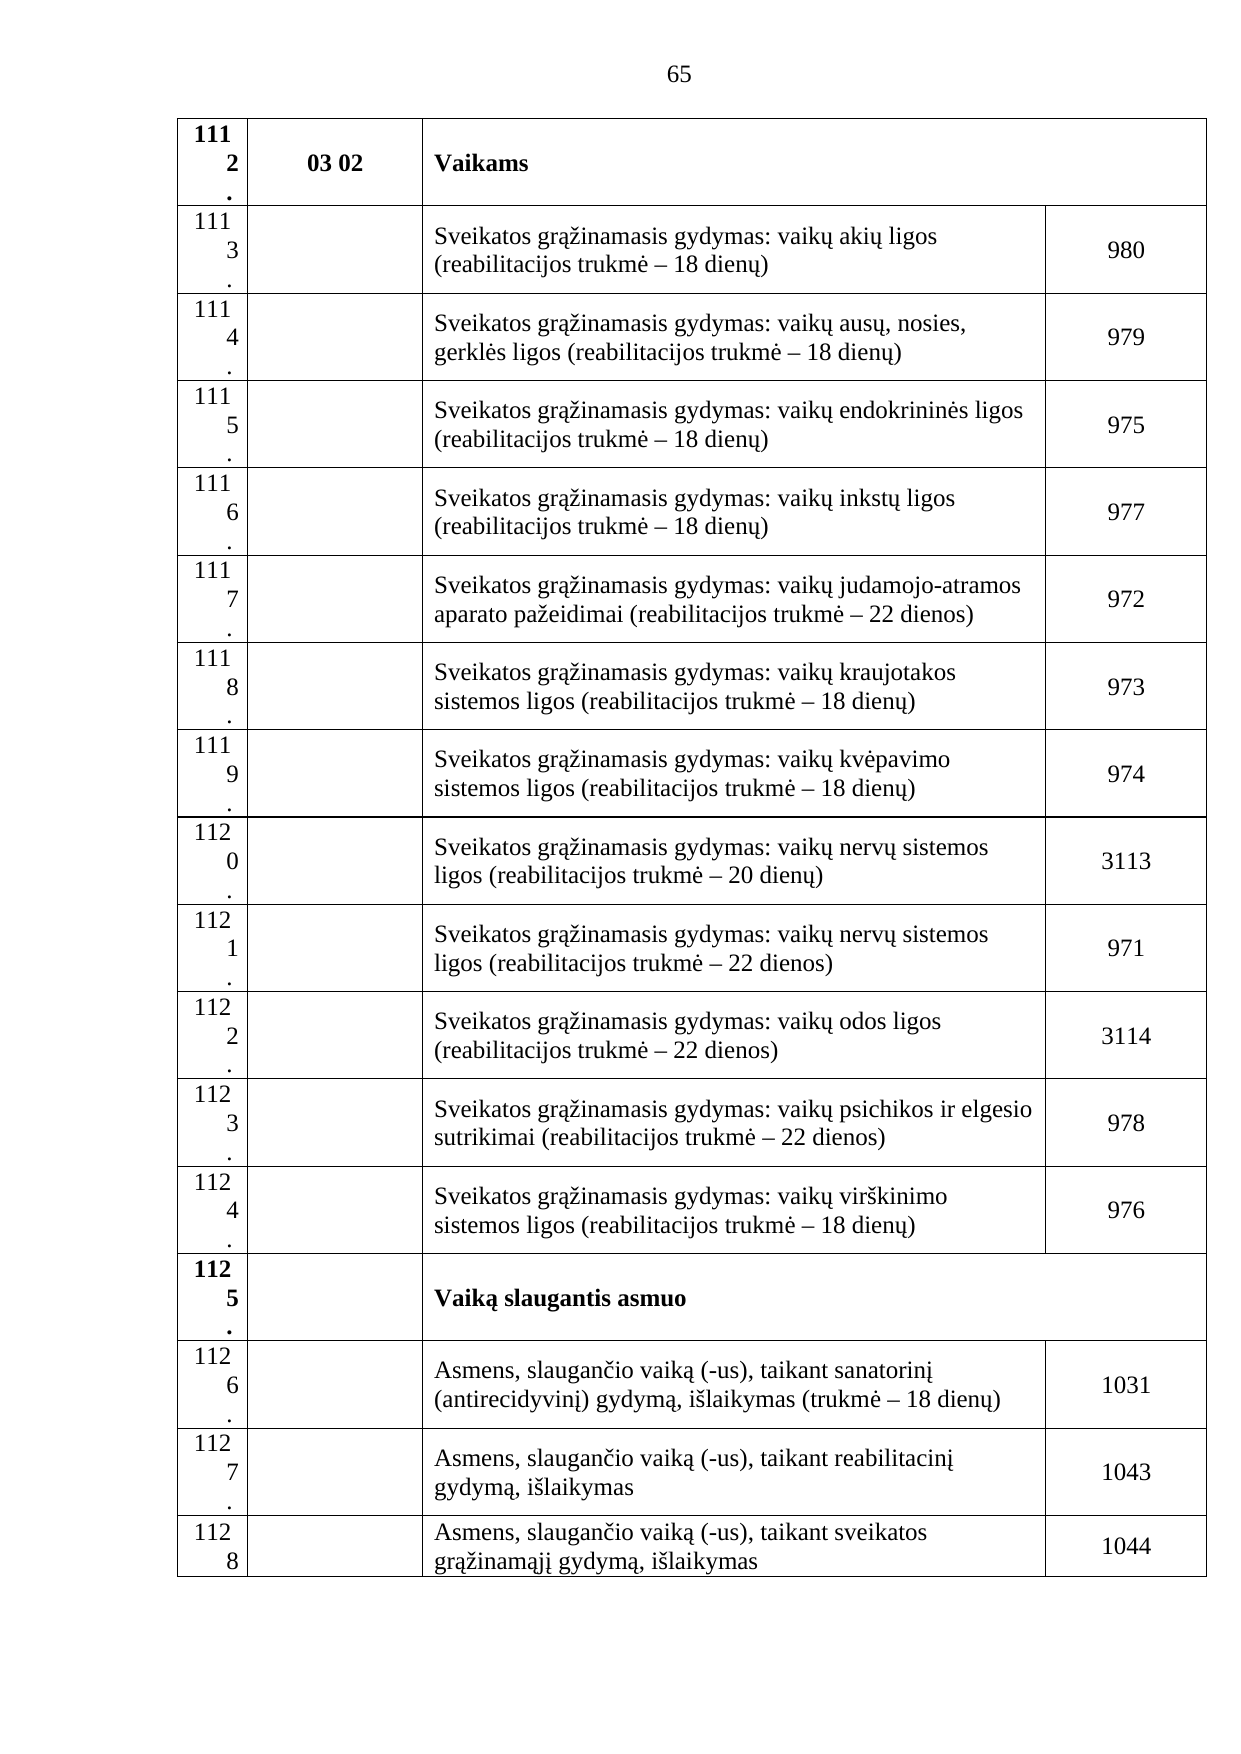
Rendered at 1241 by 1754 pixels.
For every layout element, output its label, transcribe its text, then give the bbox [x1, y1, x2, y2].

table_cell Sveikatos grąžinamasis gydymas: vaikų ausų, nosies, gerklės ligos (reabilitacijos trukmė – 18 dienų) [423, 294, 1045, 380]
table_cell Sveikatos grąžinamasis gydymas: vaikų akių ligos (reabilitacijos trukmė – 18 dienų) [423, 206, 1045, 293]
table_cell 1127. [178, 1429, 247, 1515]
table_cell 974 [1046, 730, 1206, 816]
table_cell 1031 [1046, 1341, 1206, 1427]
table_cell 1114. [178, 294, 247, 380]
table_cell 1118. [178, 643, 247, 729]
table_cell 1125. [178, 1254, 247, 1340]
table_cell 976 [1046, 1167, 1206, 1253]
table_cell 1112. [178, 119, 247, 205]
table_cell Sveikatos grąžinamasis gydymas: vaikų kvėpavimo sistemos ligos (reabilitacijos trukmė – 18 dienų) [423, 730, 1045, 816]
table_cell [248, 556, 422, 642]
table_cell 977 [1046, 468, 1206, 554]
table_cell 1119. [178, 730, 247, 816]
table_cell Sveikatos grąžinamasis gydymas: vaikų endokrininės ligos (reabilitacijos trukmė – 18 dienų) [423, 381, 1045, 467]
table_cell 1121. [178, 905, 247, 991]
table_cell 1122. [178, 992, 247, 1078]
table_cell [248, 1429, 422, 1515]
table_cell 1124. [178, 1167, 247, 1253]
table_cell [248, 1079, 422, 1166]
table_cell 979 [1046, 294, 1206, 380]
table_cell Sveikatos grąžinamasis gydymas: vaikų nervų sistemos ligos (reabilitacijos trukmė – 20 dienų) [423, 818, 1045, 904]
table_cell 980 [1046, 206, 1206, 293]
table_cell 1126. [178, 1341, 247, 1427]
table_cell 972 [1046, 556, 1206, 642]
table_cell Sveikatos grąžinamasis gydymas: vaikų inkstų ligos (reabilitacijos trukmė – 18 dienų) [423, 468, 1045, 554]
table_cell [248, 1516, 422, 1576]
table_cell Sveikatos grąžinamasis gydymas: vaikų judamojo-atramos aparato pažeidimai (reabilitacijos trukmė – 22 dienos) [423, 556, 1045, 642]
table_cell [248, 1254, 422, 1340]
table_cell [248, 294, 422, 380]
table_cell Sveikatos grąžinamasis gydymas: vaikų odos ligos (reabilitacijos trukmė – 22 dienos) [423, 992, 1045, 1078]
table_cell 1115. [178, 381, 247, 467]
table_cell Vaiką slaugantis asmuo [423, 1254, 1206, 1340]
table_cell [248, 1341, 422, 1427]
table_cell [248, 1167, 422, 1253]
table_cell 03 02 [248, 119, 422, 205]
table_cell 975 [1046, 381, 1206, 467]
table_cell [248, 992, 422, 1078]
table_cell 1120. [178, 818, 247, 904]
table_cell Asmens, slaugančio vaiką (-us), taikant reabilitacinį gydymą, išlaikymas [423, 1429, 1045, 1515]
table_cell [248, 468, 422, 554]
table_cell Sveikatos grąžinamasis gydymas: vaikų kraujotakos sistemos ligos (reabilitacijos trukmė – 18 dienų) [423, 643, 1045, 729]
table_cell 1117. [178, 556, 247, 642]
table_cell [248, 381, 422, 467]
table_cell [248, 206, 422, 293]
table_cell 1113. [178, 206, 247, 293]
table_cell [248, 818, 422, 904]
table_cell Asmens, slaugančio vaiką (-us), taikant sveikatos grąžinamąjį gydymą, išlaikymas [423, 1516, 1045, 1576]
table_cell [248, 643, 422, 729]
table_cell Sveikatos grąžinamasis gydymas: vaikų virškinimo sistemos ligos (reabilitacijos trukmė – 18 dienų) [423, 1167, 1045, 1253]
table_cell 1044 [1046, 1516, 1206, 1576]
table_cell Sveikatos grąžinamasis gydymas: vaikų nervų sistemos ligos (reabilitacijos trukmė – 22 dienos) [423, 905, 1045, 991]
table_cell 973 [1046, 643, 1206, 729]
table_cell 3114 [1046, 992, 1206, 1078]
table_cell Asmens, slaugančio vaiką (-us), taikant sanatorinį (antirecidyvinį) gydymą, išlaikymas (trukmė – 18 dienų) [423, 1341, 1045, 1427]
table_cell Vaikams [423, 119, 1206, 205]
table_cell [248, 905, 422, 991]
table_cell 1128 [178, 1516, 247, 1576]
table_cell Sveikatos grąžinamasis gydymas: vaikų psichikos ir elgesio sutrikimai (reabilitacijos trukmė – 22 dienos) [423, 1079, 1045, 1166]
table_cell 971 [1046, 905, 1206, 991]
table_cell 1043 [1046, 1429, 1206, 1515]
table_cell 1123. [178, 1079, 247, 1166]
table_cell 3113 [1046, 818, 1206, 904]
table_cell 1116. [178, 468, 247, 554]
table_cell 978 [1046, 1079, 1206, 1166]
table_cell [248, 730, 422, 816]
